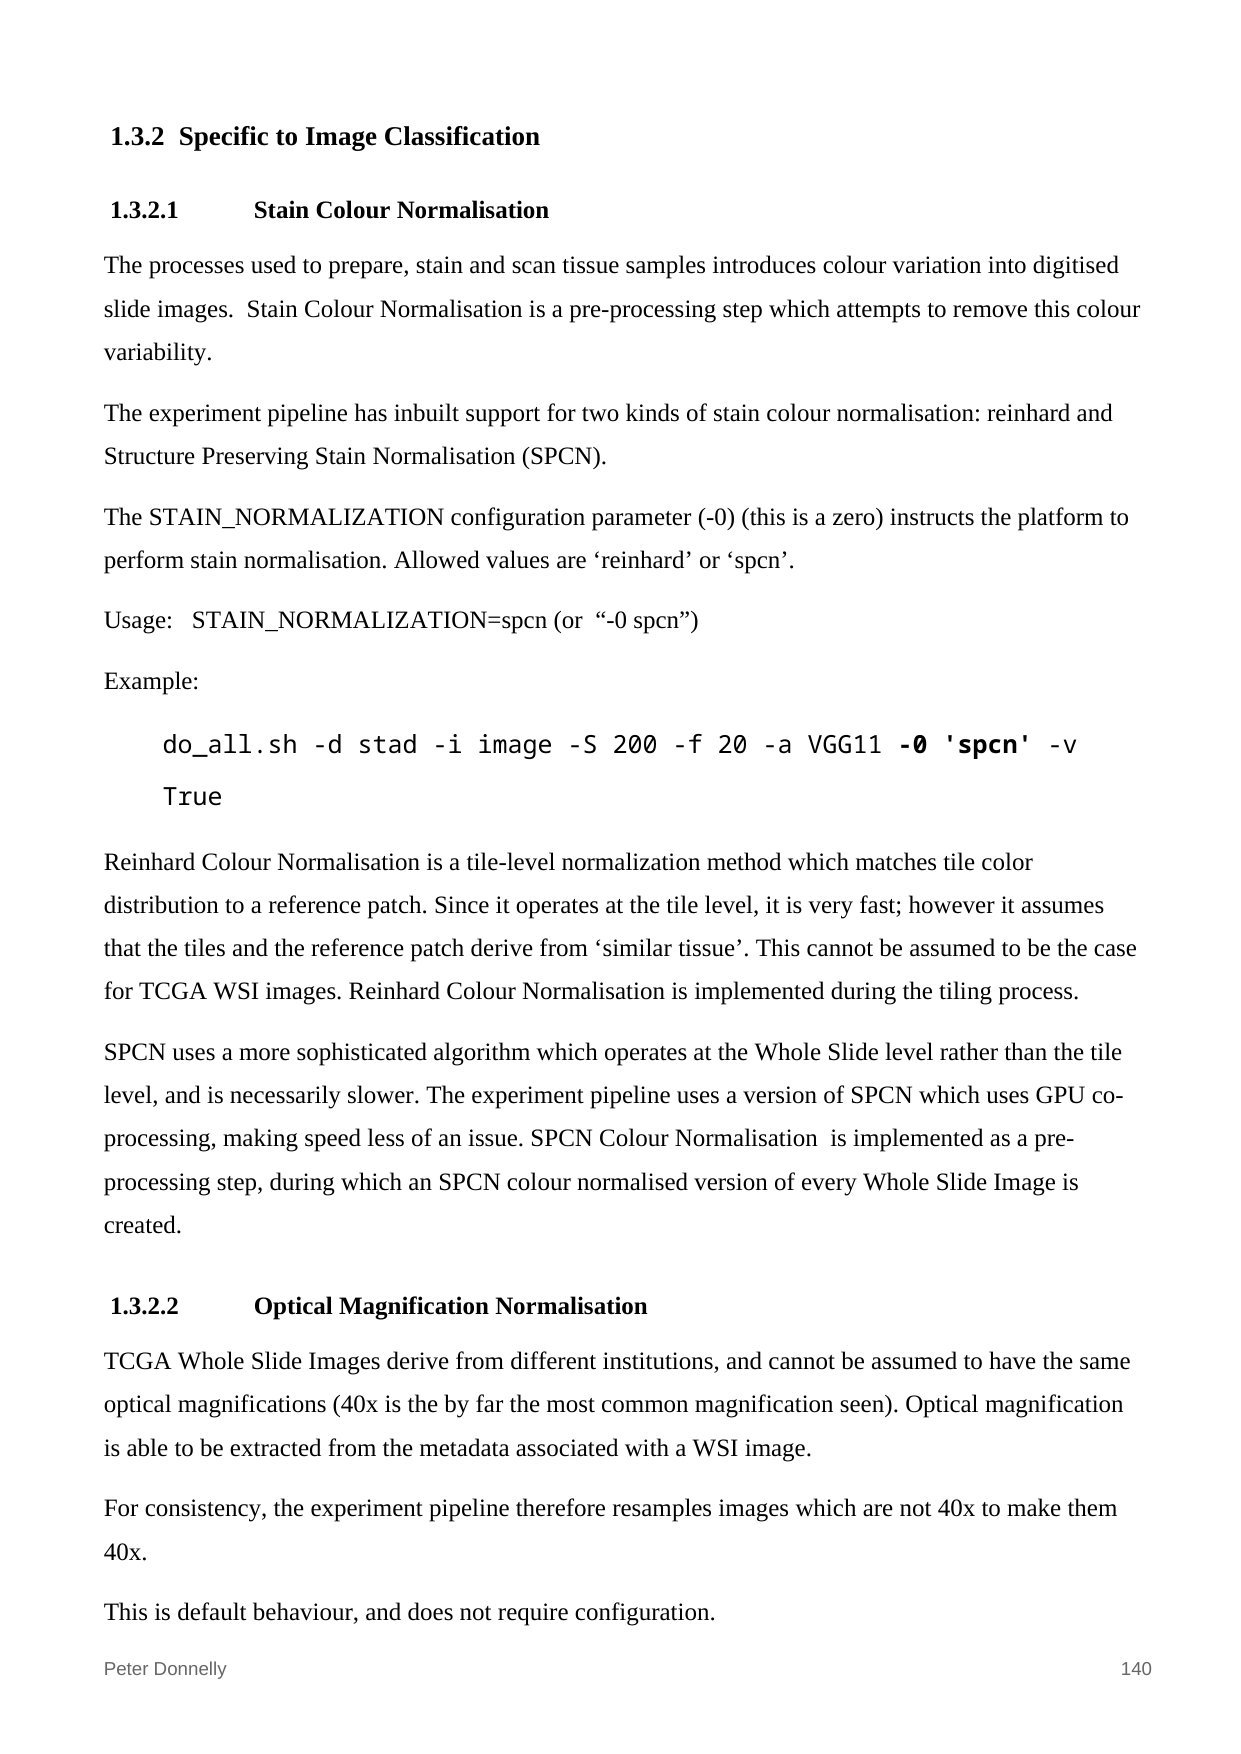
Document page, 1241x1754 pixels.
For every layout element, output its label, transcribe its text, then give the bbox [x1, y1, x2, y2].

subtitle Optical Magnification Normalisation [103, 1291, 1146, 1320]
text This is default behaviour, and does not require configuration. [103, 1597, 1146, 1626]
subtitle Specific to Image Classification [103, 120, 1146, 151]
text do_all.sh -d stad -i image -S 200 -f 20 -a VGG11 -0 'spcn' -v True [162, 727, 1146, 812]
text The experiment pipeline has inbuilt support for two kinds of stain colour normalisation: reinhard and Structure Preserving Stain Normalisation (SPCN). [103, 398, 1146, 469]
text Reinhard Colour Normalisation is a tile-level normalization method which matches tile color distribution to a reference patch. Since it operates at the tile level, it is very fast; however it assumes that the tiles and the reference patch derive from ‘similar tissue’. This cannot be assumed to be the case for TCGA WSI images. Reinhard Colour Normalisation is implemented during the tiling process. [103, 847, 1146, 1005]
text Example: [103, 666, 1146, 695]
text For consistency, the experiment pipeline therefore resamples images which are not 40x to make them 40x. [103, 1493, 1146, 1565]
subtitle Stain Colour Normalisation [103, 195, 1146, 224]
text Usage: STAIN_NORMALIZATION=spcn (or “-0 spcn”) [103, 606, 1146, 634]
text TCGA Whole Slide Images derive from different institutions, and cannot be assumed to have the same optical magnifications (40x is the by far the most common magnification seen). Optical magnification is able to be extracted from the metadata associated with a WSI image. [103, 1346, 1146, 1461]
text The STAIN_NORMALIZATION configuration parameter (-0) (this is a zero) instructs the platform to perform stain normalisation. Allowed values are ‘reinhard’ or ‘spcn’. [103, 502, 1146, 573]
text SPCN uses a more sophisticated algorithm which operates at the Whole Slide level rather than the tile level, and is necessarily slower. The experiment pipeline uses a version of SPCN which uses GPU co-processing, making speed less of an issue. SPCN Colour Normalisation is implemented as a pre-processing step, during which an SPCN colour normalised version of every Whole Slide Image is created. [103, 1037, 1146, 1238]
text The processes used to prepare, stain and scan tissue samples introduces colour variation into digitised slide images. Stain Colour Normalisation is a pre-processing step which attempts to remove this colour variability. [103, 251, 1146, 366]
